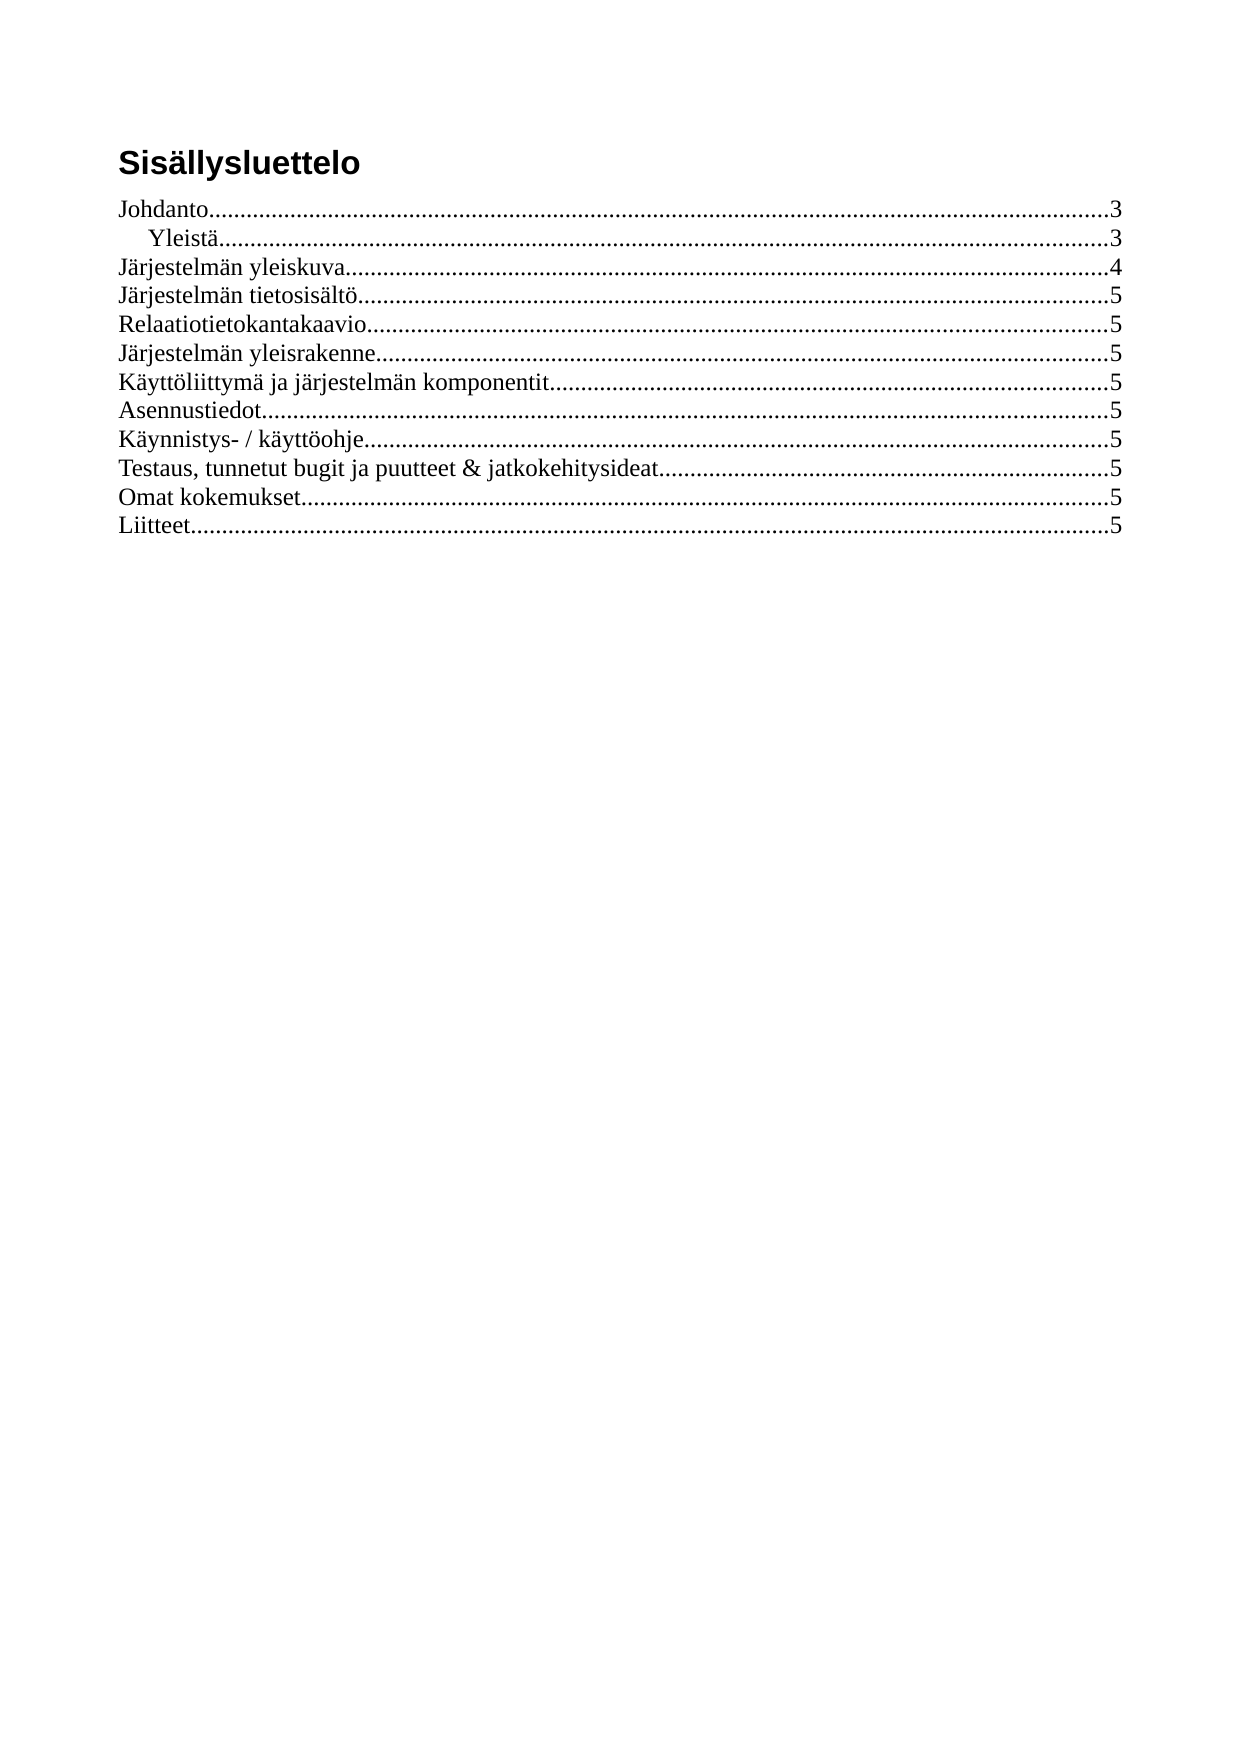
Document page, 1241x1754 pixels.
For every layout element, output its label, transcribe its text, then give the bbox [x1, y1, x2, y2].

text Omat kokemukset 5 [118, 482, 1122, 510]
text Järjestelmän tietosisältö 5 [118, 280, 1122, 309]
text Relaatiotietokantakaavio 5 [118, 309, 1122, 338]
text Yleistä 3 [148, 223, 1122, 252]
text Liitteet 5 [118, 510, 1122, 539]
subtitle Sisällysluettelo [118, 143, 1122, 182]
text Johdanto 3 [118, 194, 1122, 223]
text Järjestelmän yleisrakenne 5 [118, 338, 1122, 367]
text Asennustiedot 5 [118, 395, 1122, 424]
text Järjestelmän yleiskuva 4 [118, 252, 1122, 280]
text Käyttöliittymä ja järjestelmän komponentit 5 [118, 367, 1122, 395]
text Käynnistys- / käyttöohje 5 [118, 424, 1122, 453]
text Testaus, tunnetut bugit ja puutteet & jatkokehitysideat 5 [118, 453, 1122, 482]
